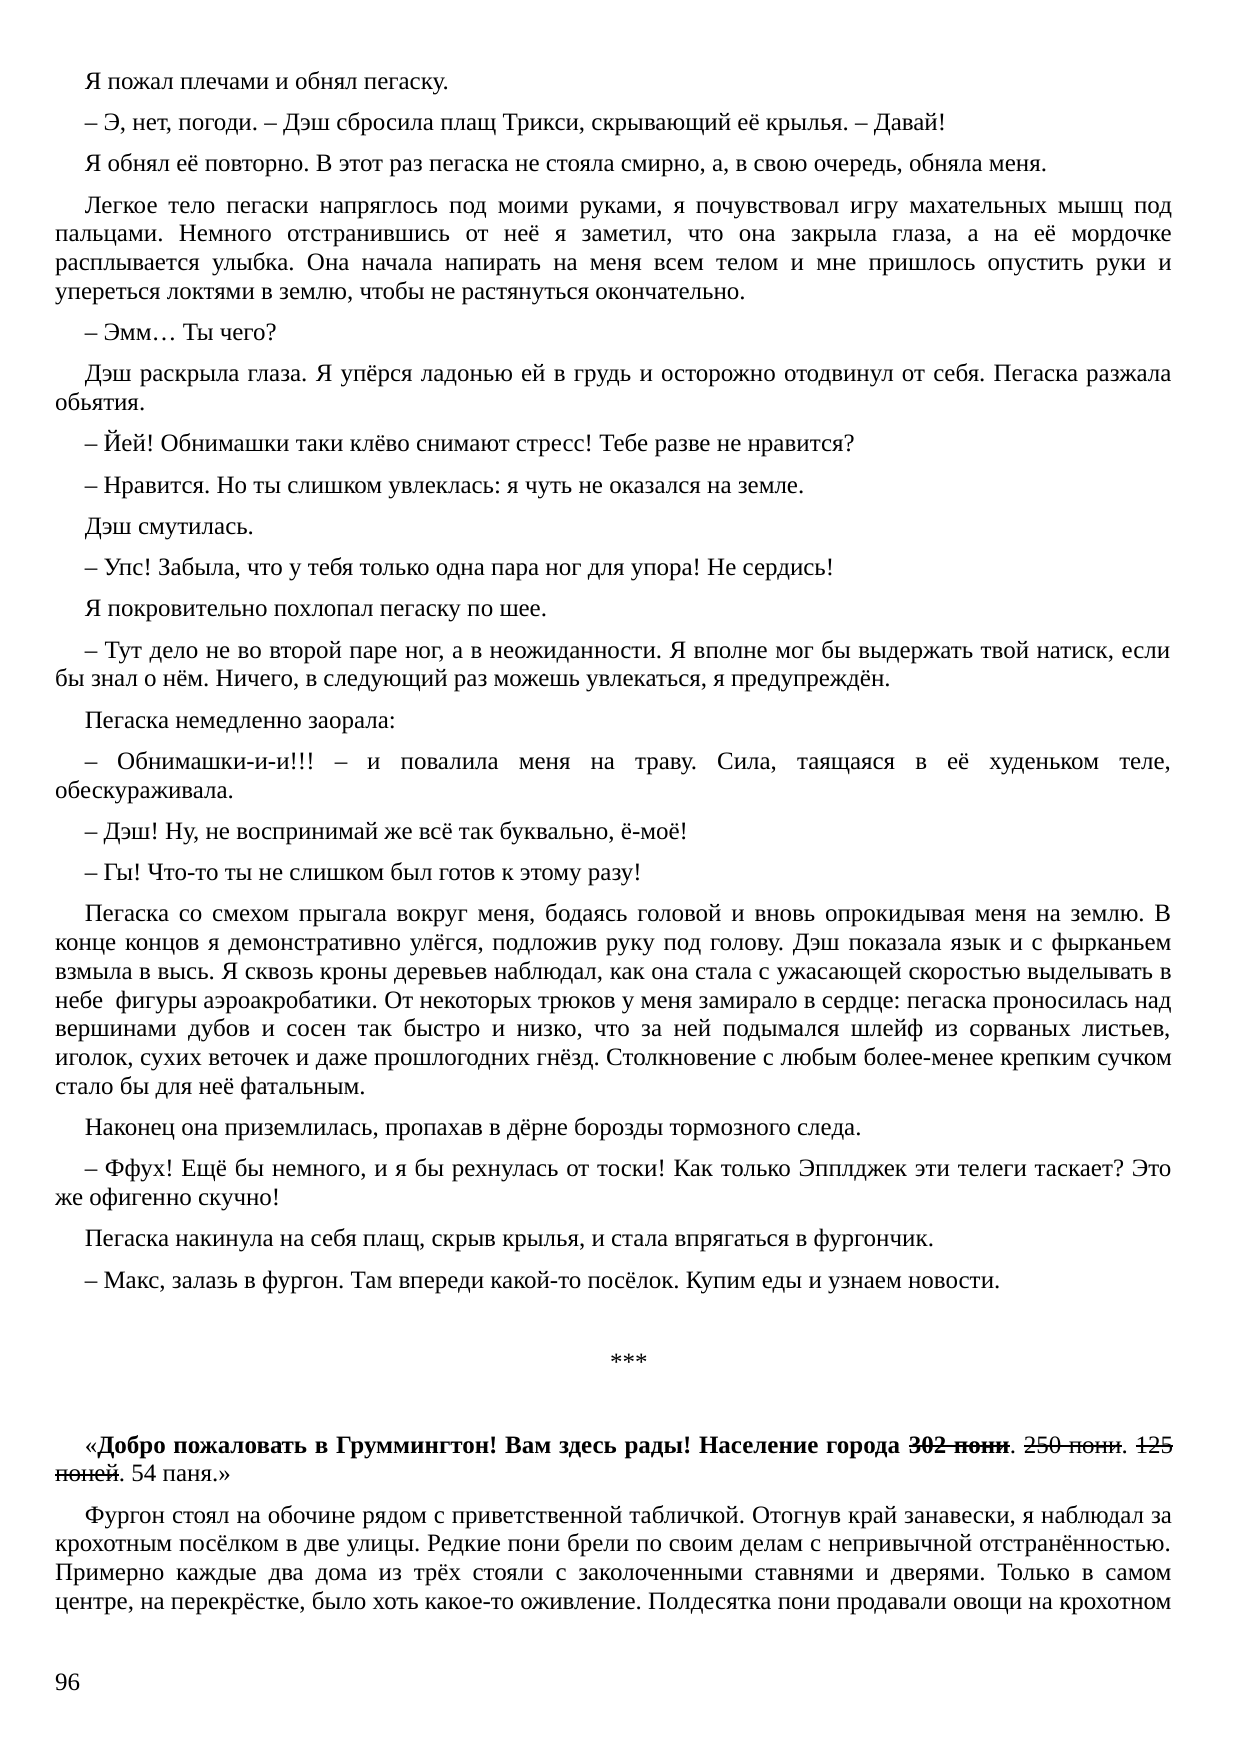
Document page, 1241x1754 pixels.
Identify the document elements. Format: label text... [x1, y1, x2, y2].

text – Обнимашки-и-и!!! – и повалила меня на траву. Сила, таящаяся в её худеньком теле, обескураживала. [55, 746, 1173, 803]
text Легкое тело пегаски напряглось под моими руками, я почувствовал игру махательных мышц под пальцами. Немного отстранившись от неё я заметил, что она закрыла глаза, а на её мордочке расплывается улыбка. Она начала напирать на меня всем телом и мне пришлось опустить руки и упереться локтями в землю, чтобы не растянуться окончательно. [55, 190, 1173, 305]
text Пегаска со смехом прыгала вокруг меня, бодаясь головой и вновь опрокидывая меня на землю. В конце концов я демонстративно улёгся, подложив руку под голову. Дэш показала язык и с фырканьем взмыла в высь. Я сквозь кроны деревьев наблюдал, как она стала с ужасающей скоростью выделывать в небе фигуры аэроакробатики. От некоторых трюков у меня замирало в сердце: пегаска проносилась над вершинами дубов и сосен так быстро и низко, что за ней подымался шлейф из сорваных листьев, иголок, сухих веточек и даже прошлогодних гнёзд. Столкновение с любым более-менее крепким сучком стало бы для неё фатальным. [55, 898, 1173, 1100]
text – Макс, залазь в фургон. Там впереди какой-то посёлок. Купим еды и узнаем новости. [55, 1265, 1173, 1293]
text «Добро пожаловать в Груммингтон! Вам здесь рады! Население города 302 пони. 250 пони. 125 поней. 54 паня.» [55, 1430, 1173, 1487]
text Я покровительно похлопал пегаску по шее. [55, 593, 1173, 622]
text Дэш раскрыла глаза. Я упёрся ладонью ей в грудь и осторожно отодвинул от себя. Пегаска разжала обьятия. [55, 358, 1173, 416]
text – Ффух! Ещё бы немного, и я бы рехнулась от тоски! Как только Эпплджек эти телеги таскает? Это же офигенно скучно! [55, 1153, 1173, 1211]
text – Дэш! Ну, не воспринимай же всё так буквально, ё-моё! [55, 816, 1173, 845]
text – Эмм… Ты чего? [55, 317, 1173, 346]
text *** [55, 1347, 1173, 1376]
text – Йей! Обнимашки таки клёво снимают стресс! Тебе разве не нравится? [55, 428, 1173, 457]
text Я обнял её повторно. В этот раз пегаска не стояла смирно, а, в свою очередь, обняла меня. [55, 148, 1173, 177]
text Пегаска немедленно заорала: [55, 705, 1173, 733]
text – Упс! Забыла, что у тебя только одна пара ног для упора! Не сердись! [55, 552, 1173, 581]
text Наконец она приземлилась, пропахав в дёрне борозды тормозного следа. [55, 1112, 1173, 1141]
text Фургон стоял на обочине рядом с приветственной табличкой. Отогнув край занавески, я наблюдал за крохотным посёлком в две улицы. Редкие пони брели по своим делам с непривычной отстранённостью. Примерно каждые два дома из трёх стояли с заколоченными ставнями и дверями. Только в самом центре, на перекрёстке, было хоть какое-то оживление. Полдесятка пони продавали овощи на крохотном [55, 1500, 1173, 1615]
text Я пожал плечами и обнял пегаску. [55, 66, 1173, 95]
text Пегаска накинула на себя плащ, скрыв крылья, и стала впрягаться в фургончик. [55, 1223, 1173, 1252]
text – Э, нет, погоди. – Дэш сбросила плащ Трикси, скрывающий её крылья. – Давай! [55, 107, 1173, 136]
text Дэш смутилась. [55, 511, 1173, 540]
text – Нравится. Но ты слишком увлеклась: я чуть не оказался на земле. [55, 470, 1173, 498]
text – Гы! Что-то ты не слишком был готов к этому разу! [55, 857, 1173, 886]
text – Тут дело не во второй паре ног, а в неожиданности. Я вполне мог бы выдержать твой натиск, если бы знал о нём. Ничего, в следующий раз можешь увлекаться, я предупреждён. [55, 635, 1173, 692]
